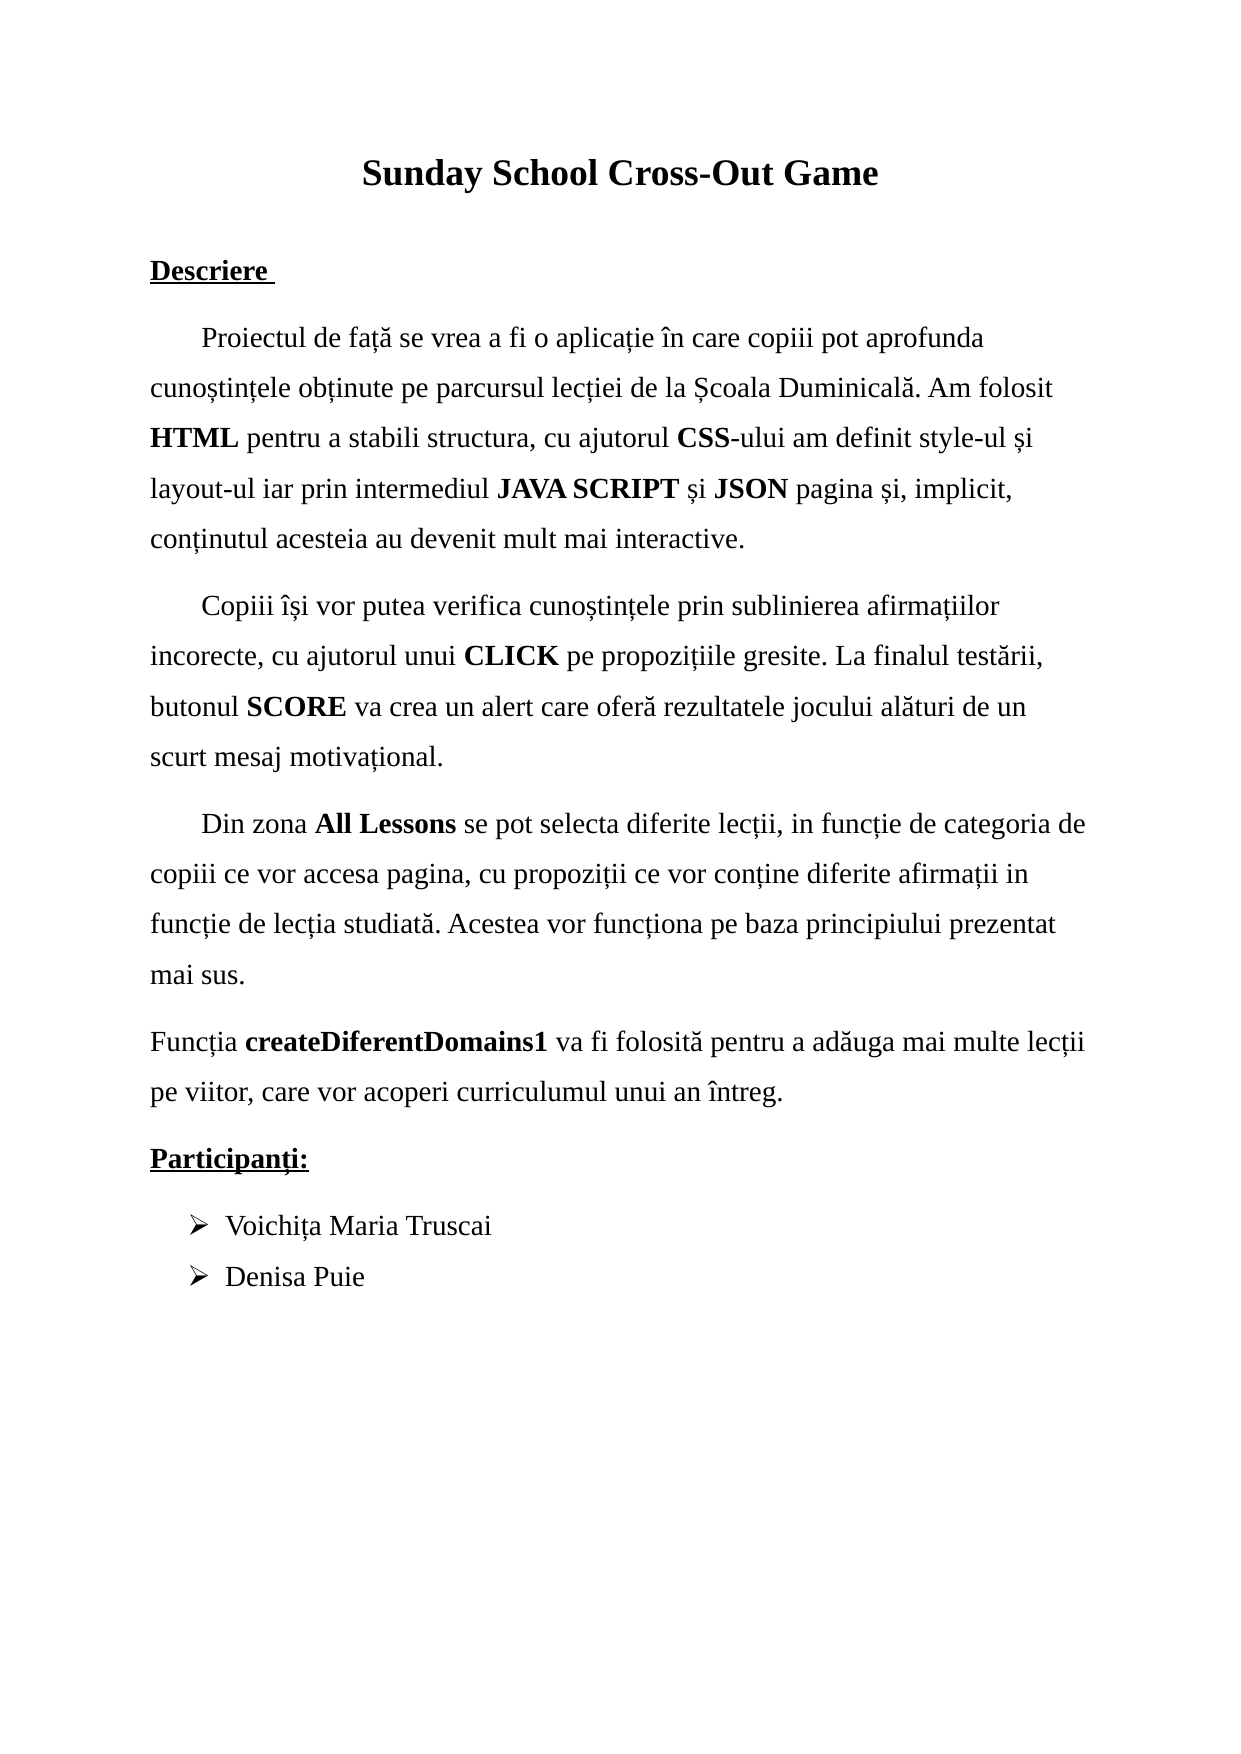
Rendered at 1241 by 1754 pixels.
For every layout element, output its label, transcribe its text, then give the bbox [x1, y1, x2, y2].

text Copiii își vor putea verifica cunoștințele prin sublinierea afirmațiilor incorecte, cu ajutorul unui CLICK pe propozițiile gresite. La finalul testării, butonul SCORE va crea un alert care oferă rezultatele jocului alături de un scurt mesaj motivațional. [150, 588, 1090, 773]
text Descriere [150, 253, 1090, 286]
list Voichița Maria Truscai [187, 1208, 1090, 1242]
text Funcția createDiferentDomains1 va fi folosită pentru a adăuga mai multe lecții pe viitor, care vor acoperi curriculumul unui an întreg. [150, 1024, 1090, 1108]
text Sunday School Cross-Out Game [150, 150, 1090, 193]
text Din zona All Lessons se pot selecta diferite lecții, in funcție de categoria de copiii ce vor accesa pagina, cu propoziții ce vor conține diferite afirmații in funcție de lecția studiată. Acestea vor funcționa pe baza principiului prezentat mai sus. [150, 806, 1090, 991]
list Denisa Puie [187, 1259, 1090, 1292]
text Proiectul de față se vrea a fi o aplicație în care copiii pot aprofunda cunoștințele obținute pe parcursul lecției de la Școala Duminicală. Am folosit HTML pentru a stabili structura, cu ajutorul CSS-ului am definit style-ul și layout-ul iar prin intermediul JAVA SCRIPT și JSON pagina și, implicit, conținutul acesteia au devenit mult mai interactive. [150, 320, 1090, 555]
text Participanți: [150, 1141, 1090, 1175]
